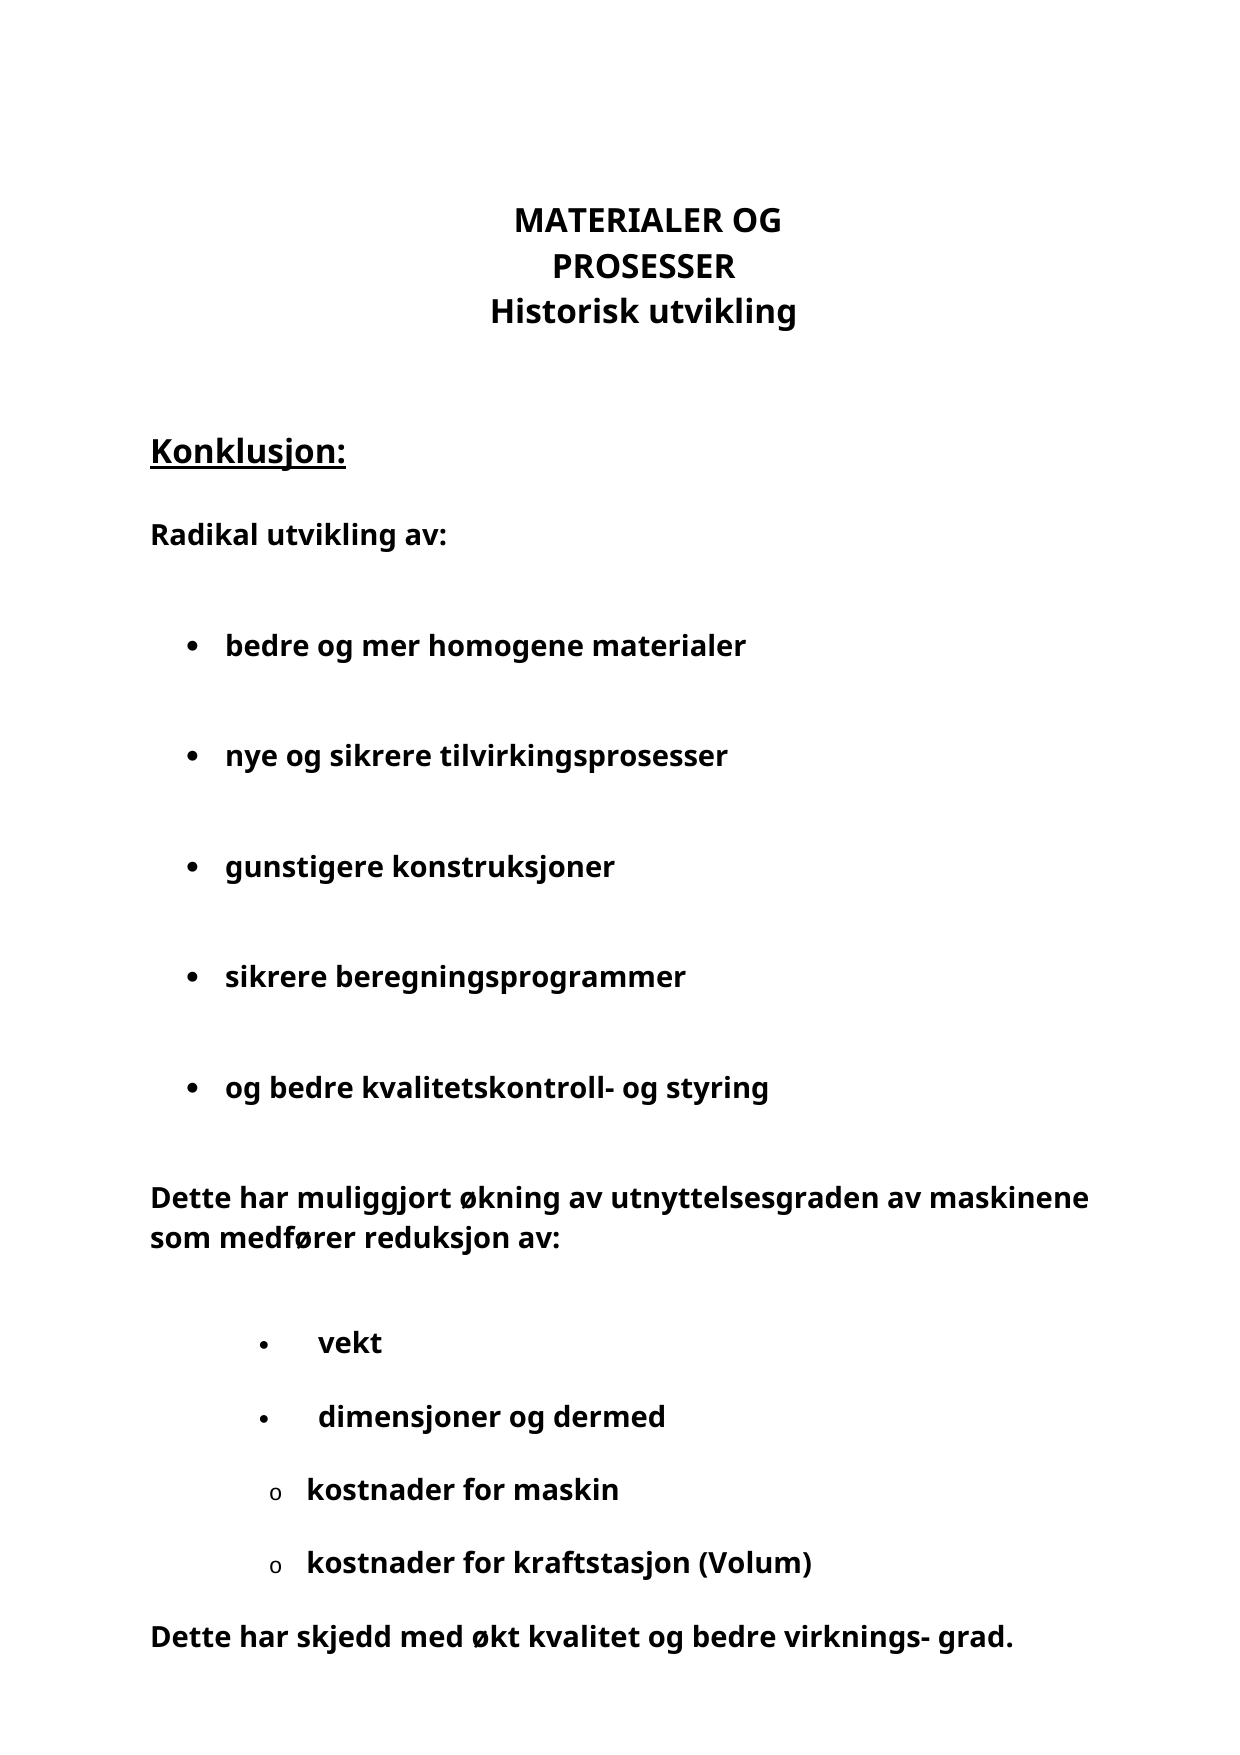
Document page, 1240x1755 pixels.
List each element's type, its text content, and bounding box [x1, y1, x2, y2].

list nye og sikrere tilvirkingsprosesser [187, 736, 1116, 775]
list kostnader for kraftstasjon (Volum) [269, 1548, 1116, 1580]
list vekt [260, 1328, 1116, 1360]
text Dette har skjedd med økt kvalitet og bedre virknings- grad. [150, 1621, 1116, 1654]
list kostnader for maskin [269, 1475, 1116, 1507]
text Konklusjon: [150, 428, 1116, 474]
list og bedre kvalitetskontroll- og styring [187, 1067, 1116, 1107]
list sikrere beregningsprogrammer [187, 957, 1116, 996]
text Radikal utvikling av: [150, 515, 1116, 554]
text Dette har muliggjort økning av utnyttelsesgraden av maskinene som medfører reduksjon av: [150, 1178, 1116, 1257]
list bedre og mer homogene materialer [187, 625, 1116, 665]
list gunstigere konstruksjoner [187, 846, 1116, 886]
list dimensjoner og dermed [260, 1401, 1116, 1434]
text MATERIALER OG PROSESSER Historisk utvikling [420, 197, 876, 333]
